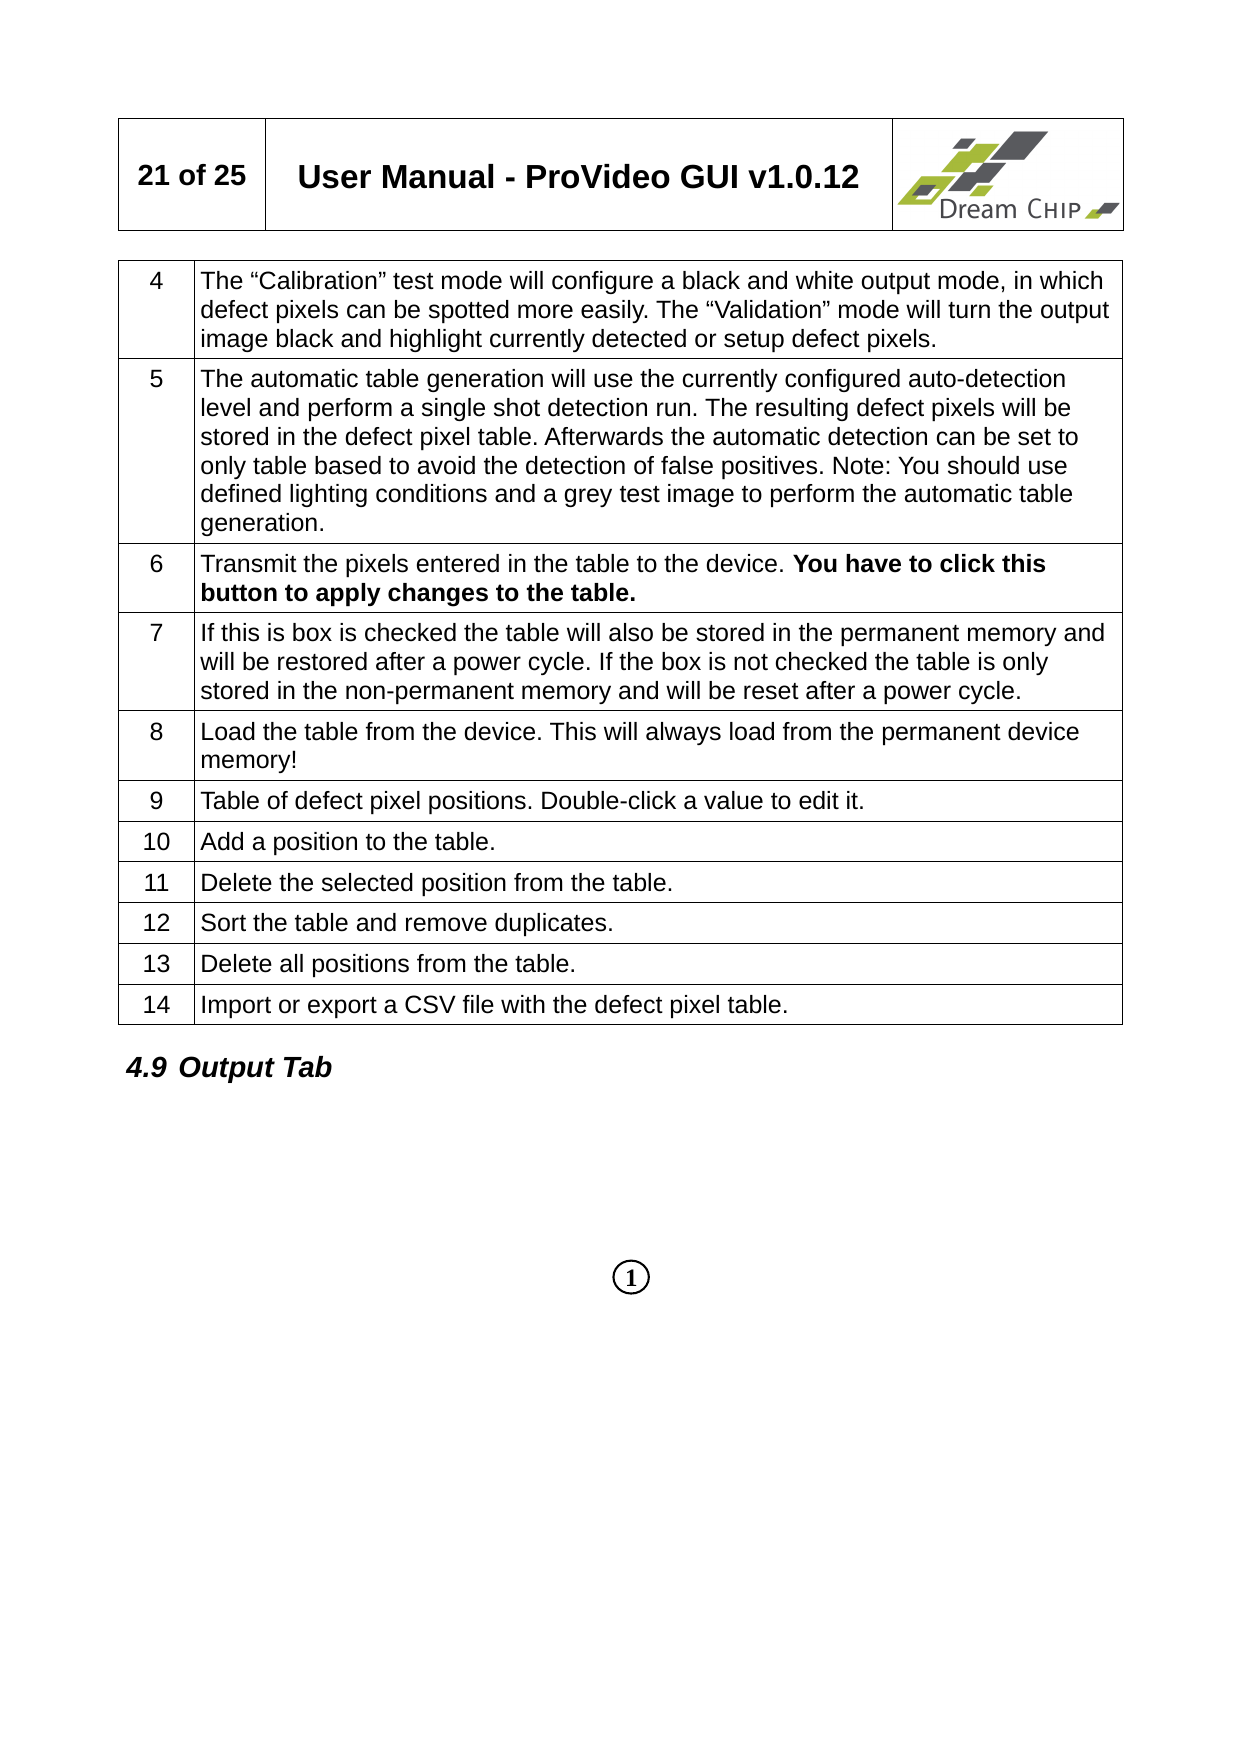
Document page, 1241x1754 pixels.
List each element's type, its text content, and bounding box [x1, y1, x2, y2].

table_cell 8 [119, 711, 194, 780]
table_cell 13 [119, 944, 194, 983]
subtitle Output Tab [118, 1050, 1122, 1083]
table_cell Load the table from the device. This will always load from the permanent device memory! [195, 711, 1122, 780]
table_cell 11 [119, 862, 194, 902]
table_cell Delete all positions from the table. [195, 944, 1122, 983]
table_cell 6 [119, 544, 194, 612]
table_cell Sort the table and remove duplicates. [195, 903, 1122, 943]
table_cell Transmit the pixels entered in the table to the device. You have to click this button to apply changes to the table. [195, 544, 1122, 612]
table_cell Import or export a CSV file with the defect pixel table. [195, 985, 1122, 1024]
table_cell Add a position to the table. [195, 822, 1122, 861]
table_cell 10 [119, 822, 194, 861]
table_cell 14 [119, 985, 194, 1024]
table_cell 5 [119, 359, 194, 543]
table_cell The automatic table generation will use the currently configured auto-detection level and perform a single shot detection run. The resulting defect pixels will be stored in the defect pixel table. Afterwards the automatic detection can be set to only table based to avoid the detection of false positives. Note: You should use defined lighting conditions and a grey test image to perform the automatic table generation. [195, 359, 1122, 543]
picture [897, 130, 1120, 220]
table_cell 4 [119, 261, 194, 358]
table_cell Table of defect pixel positions. Double-click a value to edit it. [195, 781, 1122, 821]
table_cell 9 [119, 781, 194, 821]
table_cell If this is box is checked the table will also be stored in the permanent memory and will be restored after a power cycle. If the box is not checked the table is only stored in the non-permanent memory and will be reset after a power cycle. [195, 613, 1122, 710]
table_cell The “Calibration” test mode will configure a black and white output mode, in which defect pixels can be spotted more easily. The “Validation” mode will turn the output image black and highlight currently detected or setup defect pixels. [195, 261, 1122, 358]
table_cell 7 [119, 613, 194, 710]
table_cell 12 [119, 903, 194, 943]
table_cell Delete the selected position from the table. [195, 862, 1122, 902]
